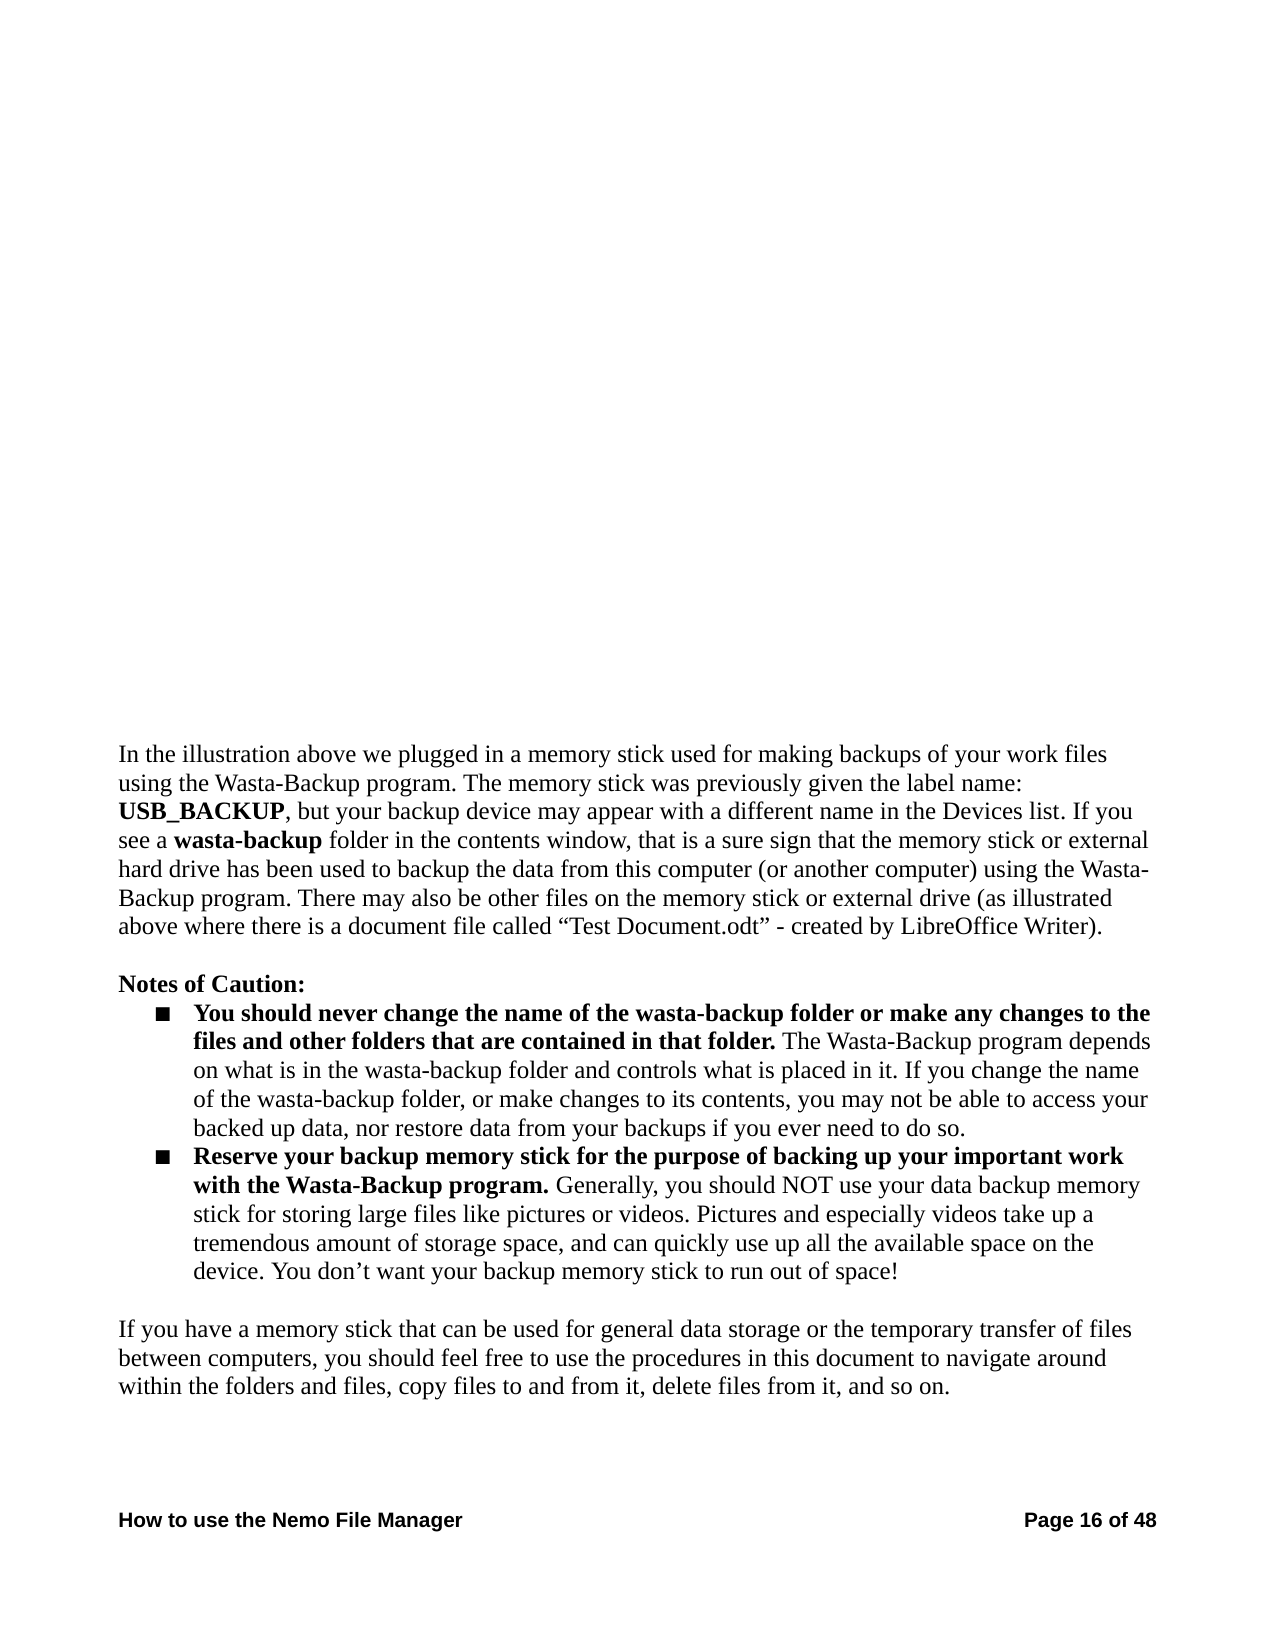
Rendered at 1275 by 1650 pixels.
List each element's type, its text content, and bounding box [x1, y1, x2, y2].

text Notes of Caution: [118, 969, 1157, 998]
list You should never change the name of the wasta-backup folder or make any changes to the files and other folders that are contained in that folder. The Wasta-Backup program depends on what is in the wasta-backup folder and controls what is placed in it. If you change the name of the wasta-backup folder, or make changes to its contents, you may not be able to access your backed up data, nor restore data from your backups if you ever need to do so. [156, 998, 1157, 1141]
text In the illustration above we plugged in a memory stick used for making backups of your work files using the Wasta-Backup program. The memory stick was previously given the label name: USB_BACKUP, but your backup device may appear with a different name in the Devices list. If you see a wasta-backup folder in the contents window, that is a sure sign that the memory stick or external hard drive has been used to backup the data from this computer (or another computer) using the Wasta-Backup program. There may also be other files on the memory stick or external drive (as illustrated above where there is a document file called “Test Document.odt” - created by LibreOffice Writer). [118, 739, 1157, 940]
text If you have a memory stick that can be used for general data storage or the temporary transfer of files between computers, you should feel free to use the procedures in this document to navigate around within the folders and files, copy files to and from it, delete files from it, and so on. [118, 1314, 1157, 1400]
list Reserve your backup memory stick for the purpose of backing up your important work with the Wasta-Backup program. Generally, you should NOT use your data backup memory stick for storing large files like pictures or videos. Pictures and especially videos take up a tremendous amount of storage space, and can quickly use up all the available space on the device. You don’t want your backup memory stick to run out of space! [156, 1141, 1157, 1285]
